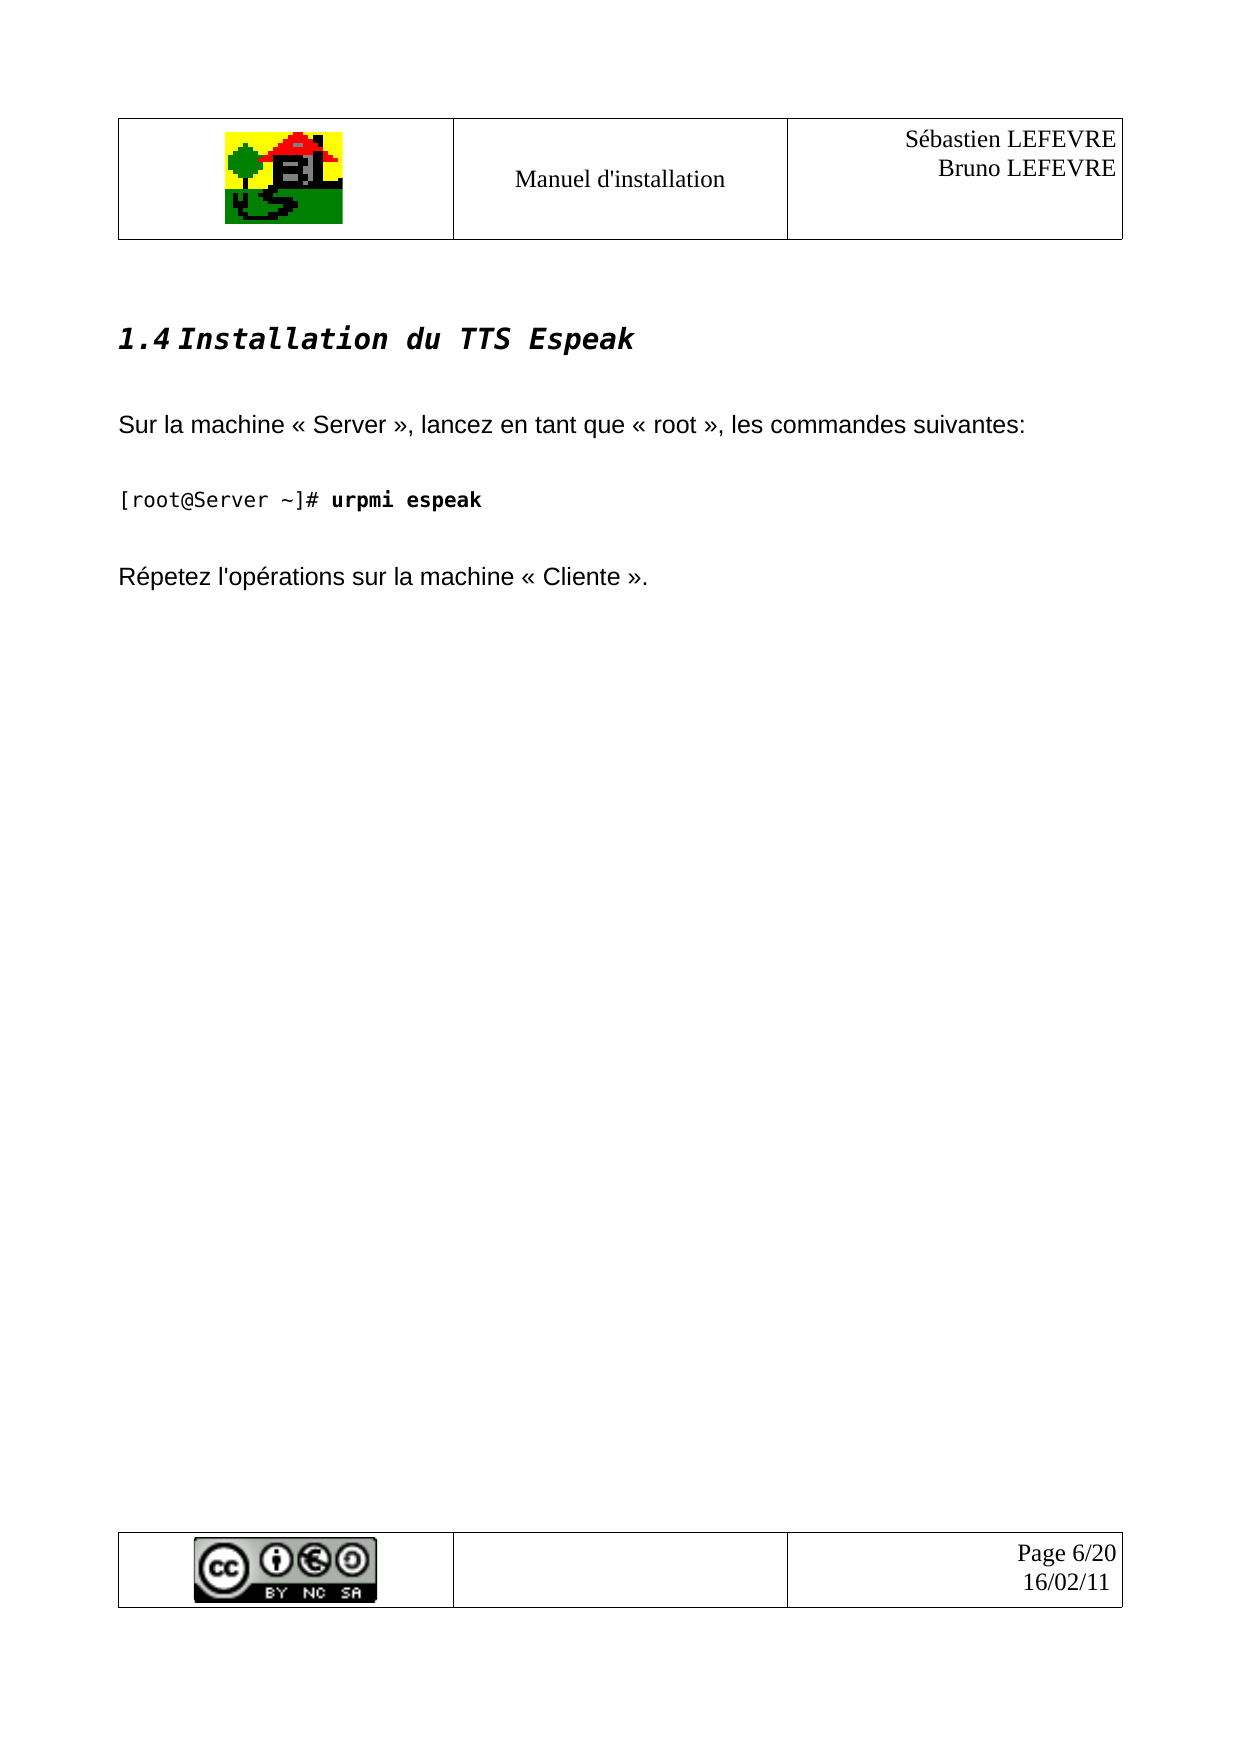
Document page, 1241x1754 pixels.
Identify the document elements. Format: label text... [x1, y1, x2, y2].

subtitle Installation du TTS Espeak [118, 322, 1122, 356]
picture [193, 1537, 378, 1603]
text [root@Server ~]# urpmi espeak [118, 488, 1122, 512]
text Répetez l'opérations sur la machine « Cliente ». [118, 562, 1122, 590]
picture [225, 132, 343, 224]
text Sur la machine « Server », lancez en tant que « root », les commandes suivantes: [118, 410, 1122, 439]
